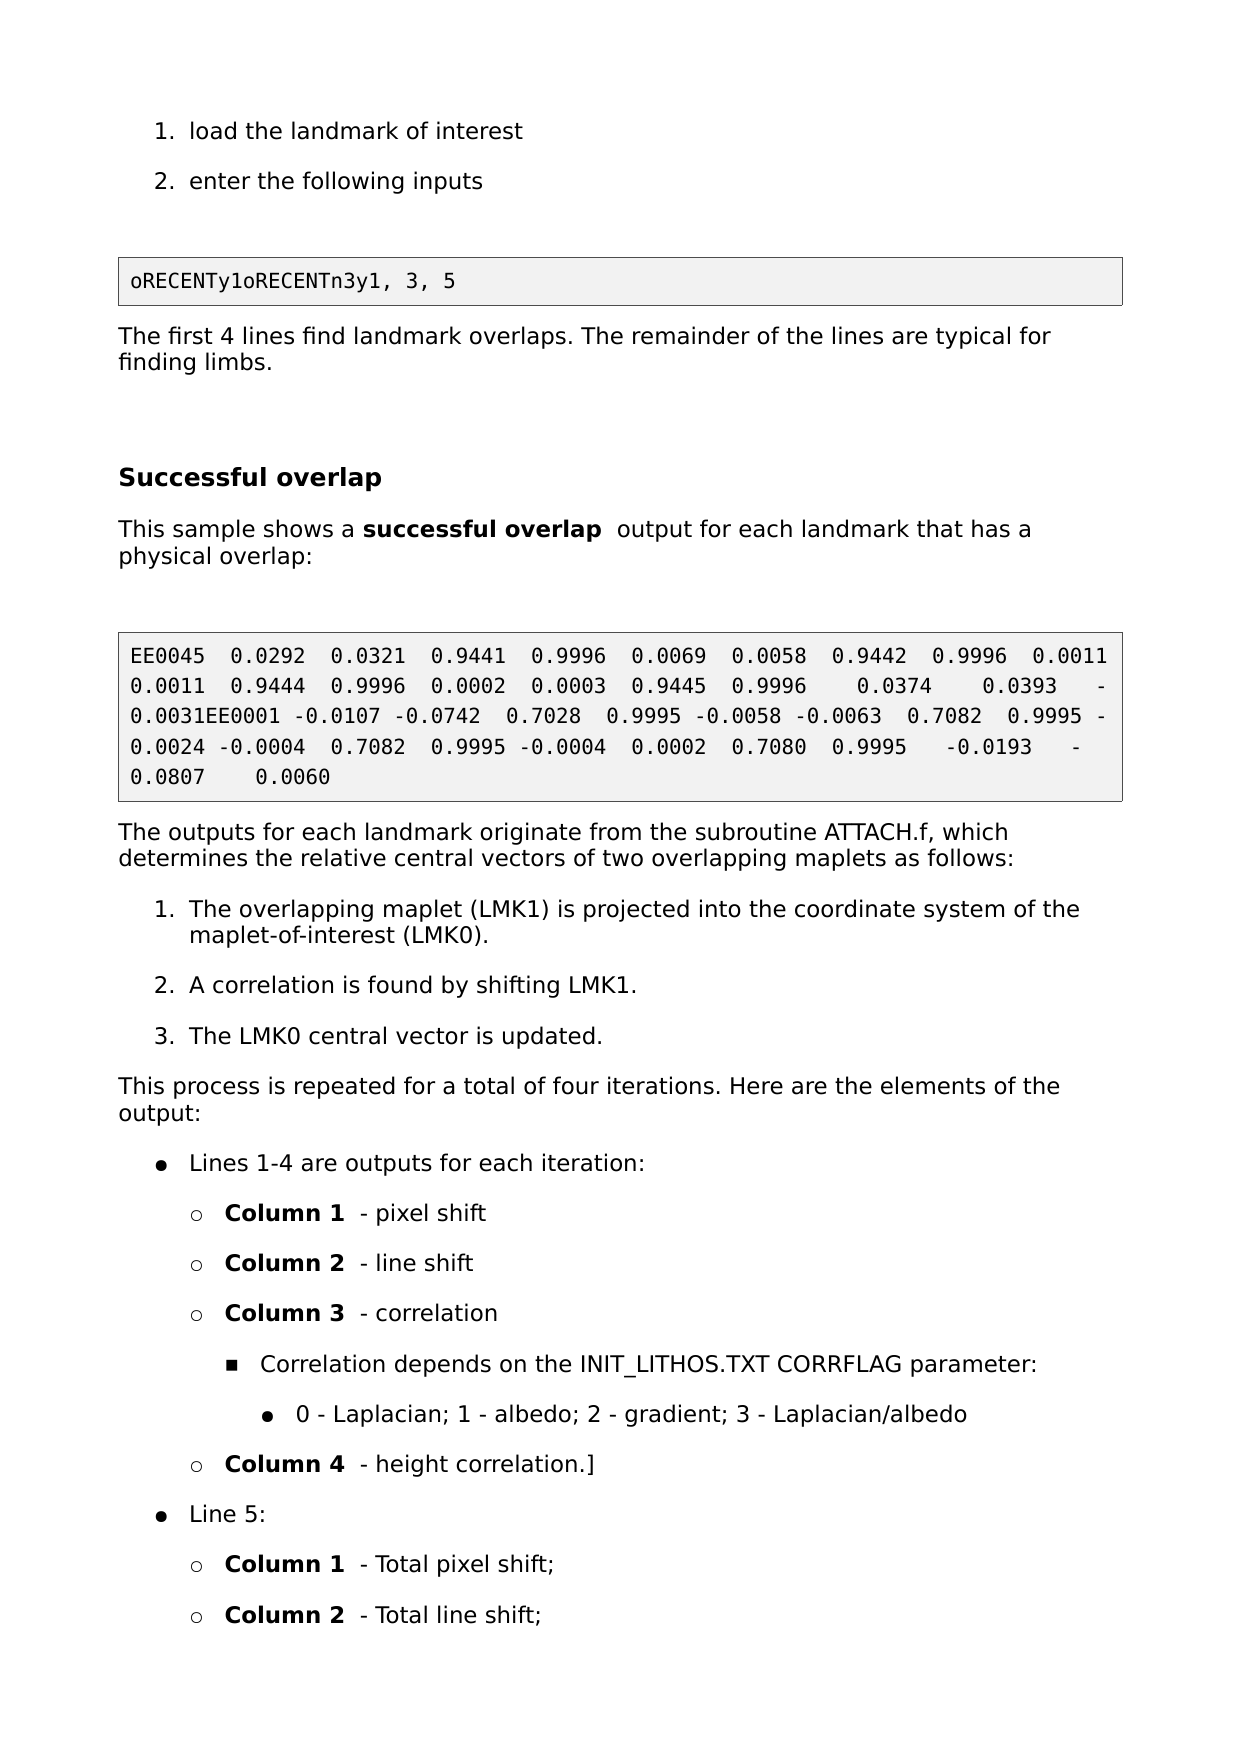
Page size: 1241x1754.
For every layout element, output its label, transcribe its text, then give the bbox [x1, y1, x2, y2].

text EE0045 0.0292 0.0321 0.9441 0.9996 0.0069 0.0058 0.9442 0.9996 0.0011 0.0011 0.9444 0.9996 0.0002 0.0003 0.9445 0.9996 0.0374 0.0393 -0.0031EE0001 -0.0107 -0.0742 0.7028 0.9995 -0.0058 -0.0063 0.7082 0.9995 -0.0024 -0.0004 0.7082 0.9995 -0.0004 0.0002 0.7080 0.9995 -0.0193 -0.0807 0.0060 [119, 633, 1122, 801]
list The LMK0 central vector is updated. [153, 1023, 1122, 1049]
text oRECENTy1oRECENTn3y1, 3, 5 [119, 258, 1122, 305]
list load the landmark of interest [153, 118, 1122, 145]
text This sample shows a successful overlap output for each landmark that has a physical overlap: [118, 517, 1122, 570]
list Column 1 - Total pixel shift; [189, 1552, 1122, 1578]
text This process is repeated for a total of four iterations. Here are the elements of the output: [118, 1073, 1122, 1126]
list 0 - Laplacian; 1 - albedo; 2 - gradient; 3 - Laplacian/albedo [260, 1401, 1122, 1428]
list Column 2 - Total line shift; [189, 1602, 1122, 1628]
text The first 4 lines find landmark overlaps. The remainder of the lines are typical for finding limbs. [118, 323, 1122, 376]
list A correlation is found by shifting LMK1. [153, 973, 1122, 999]
list Lines 1-4 are outputs for each iteration: [153, 1150, 1122, 1177]
subtitle Successful overlap [118, 463, 1122, 492]
list Column 3 - correlation [189, 1301, 1122, 1327]
list enter the following inputs [153, 168, 1122, 195]
list Correlation depends on the INIT_LITHOS.TXT CORRFLAG parameter: [224, 1351, 1122, 1377]
list Line 5: [153, 1501, 1122, 1528]
list Column 1 - pixel shift [189, 1200, 1122, 1227]
list Column 4 - height correlation.] [189, 1451, 1122, 1478]
text The outputs for each landmark originate from the subroutine ATTACH.f, which determines the relative central vectors of two overlapping maplets as follows: [118, 819, 1122, 872]
list Column 2 - line shift [189, 1250, 1122, 1277]
list The overlapping maplet (LMK1) is projected into the coordinate system of the maplet-of-interest (LMK0). [153, 896, 1122, 949]
